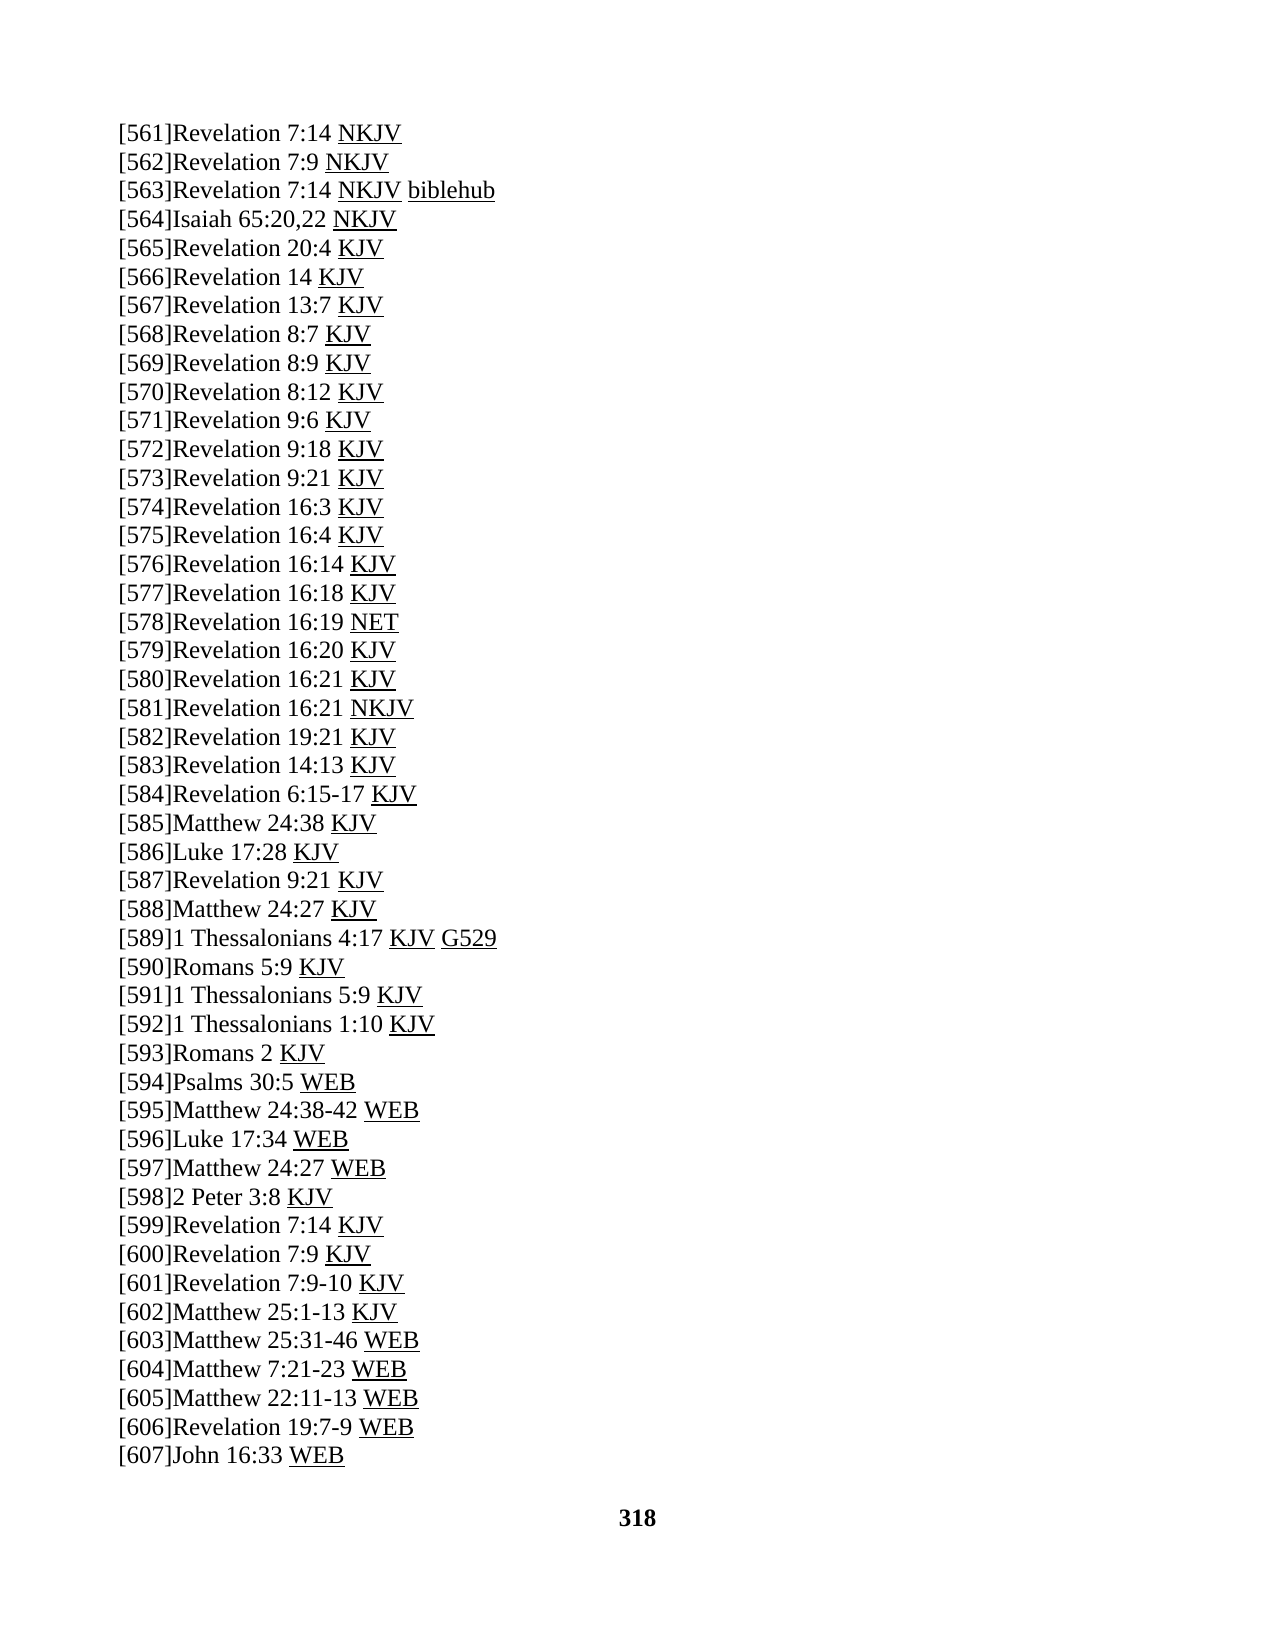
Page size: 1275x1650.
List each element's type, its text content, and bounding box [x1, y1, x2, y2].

text Revelation 9:18 KJV [118, 434, 1157, 463]
text Revelation 7:14 NKJV biblehub [118, 176, 1157, 204]
text Matthew 25:1-13 KJV [118, 1297, 1157, 1326]
text 2 Peter 3:8 KJV [118, 1182, 1157, 1211]
text Matthew 24:38 KJV [118, 808, 1157, 837]
text Revelation 7:9 NKJV [118, 147, 1157, 176]
text Revelation 9:21 KJV [118, 866, 1157, 894]
text Revelation 19:21 KJV [118, 722, 1157, 751]
text Revelation 13:7 KJV [118, 291, 1157, 319]
text Revelation 9:21 KJV [118, 463, 1157, 492]
text Revelation 8:12 KJV [118, 377, 1157, 406]
text Revelation 7:9 KJV [118, 1239, 1157, 1268]
text Revelation 16:14 KJV [118, 549, 1157, 578]
text 1 Thessalonians 1:10 KJV [118, 1009, 1157, 1038]
text Revelation 16:4 KJV [118, 521, 1157, 549]
text Luke 17:28 KJV [118, 837, 1157, 866]
text Matthew 24:27 KJV [118, 894, 1157, 923]
text Revelation 7:14 NKJV [118, 118, 1157, 147]
text Revelation 8:9 KJV [118, 348, 1157, 377]
text Revelation 14 KJV [118, 262, 1157, 291]
text Revelation 20:4 KJV [118, 233, 1157, 262]
text John 16:33 WEB [118, 1441, 1157, 1469]
text Romans 2 KJV [118, 1038, 1157, 1067]
text Matthew 7:21-23 WEB [118, 1354, 1157, 1383]
text Revelation 19:7-9 WEB [118, 1412, 1157, 1441]
text Revelation 16:21 NKJV [118, 693, 1157, 722]
text 1 Thessalonians 4:17 KJV G529 [118, 923, 1157, 952]
text Luke 17:34 WEB [118, 1124, 1157, 1153]
text Revelation 6:15-17 KJV [118, 779, 1157, 808]
text 1 Thessalonians 5:9 KJV [118, 981, 1157, 1009]
text Revelation 7:14 KJV [118, 1211, 1157, 1239]
text Revelation 9:6 KJV [118, 406, 1157, 434]
text Revelation 16:21 KJV [118, 664, 1157, 693]
text Matthew 25:31-46 WEB [118, 1326, 1157, 1354]
text Revelation 8:7 KJV [118, 319, 1157, 348]
text Revelation 7:9-10 KJV [118, 1268, 1157, 1297]
text Revelation 14:13 KJV [118, 751, 1157, 779]
text Psalms 30:5 WEB [118, 1067, 1157, 1096]
text Romans 5:9 KJV [118, 952, 1157, 981]
text Revelation 16:19 NET [118, 607, 1157, 636]
text Isaiah 65:20,22 NKJV [118, 204, 1157, 233]
text Matthew 24:38-42 WEB [118, 1096, 1157, 1124]
text Matthew 22:11-13 WEB [118, 1383, 1157, 1412]
text Revelation 16:20 KJV [118, 636, 1157, 664]
text Revelation 16:3 KJV [118, 492, 1157, 521]
text Matthew 24:27 WEB [118, 1153, 1157, 1182]
text Revelation 16:18 KJV [118, 578, 1157, 607]
